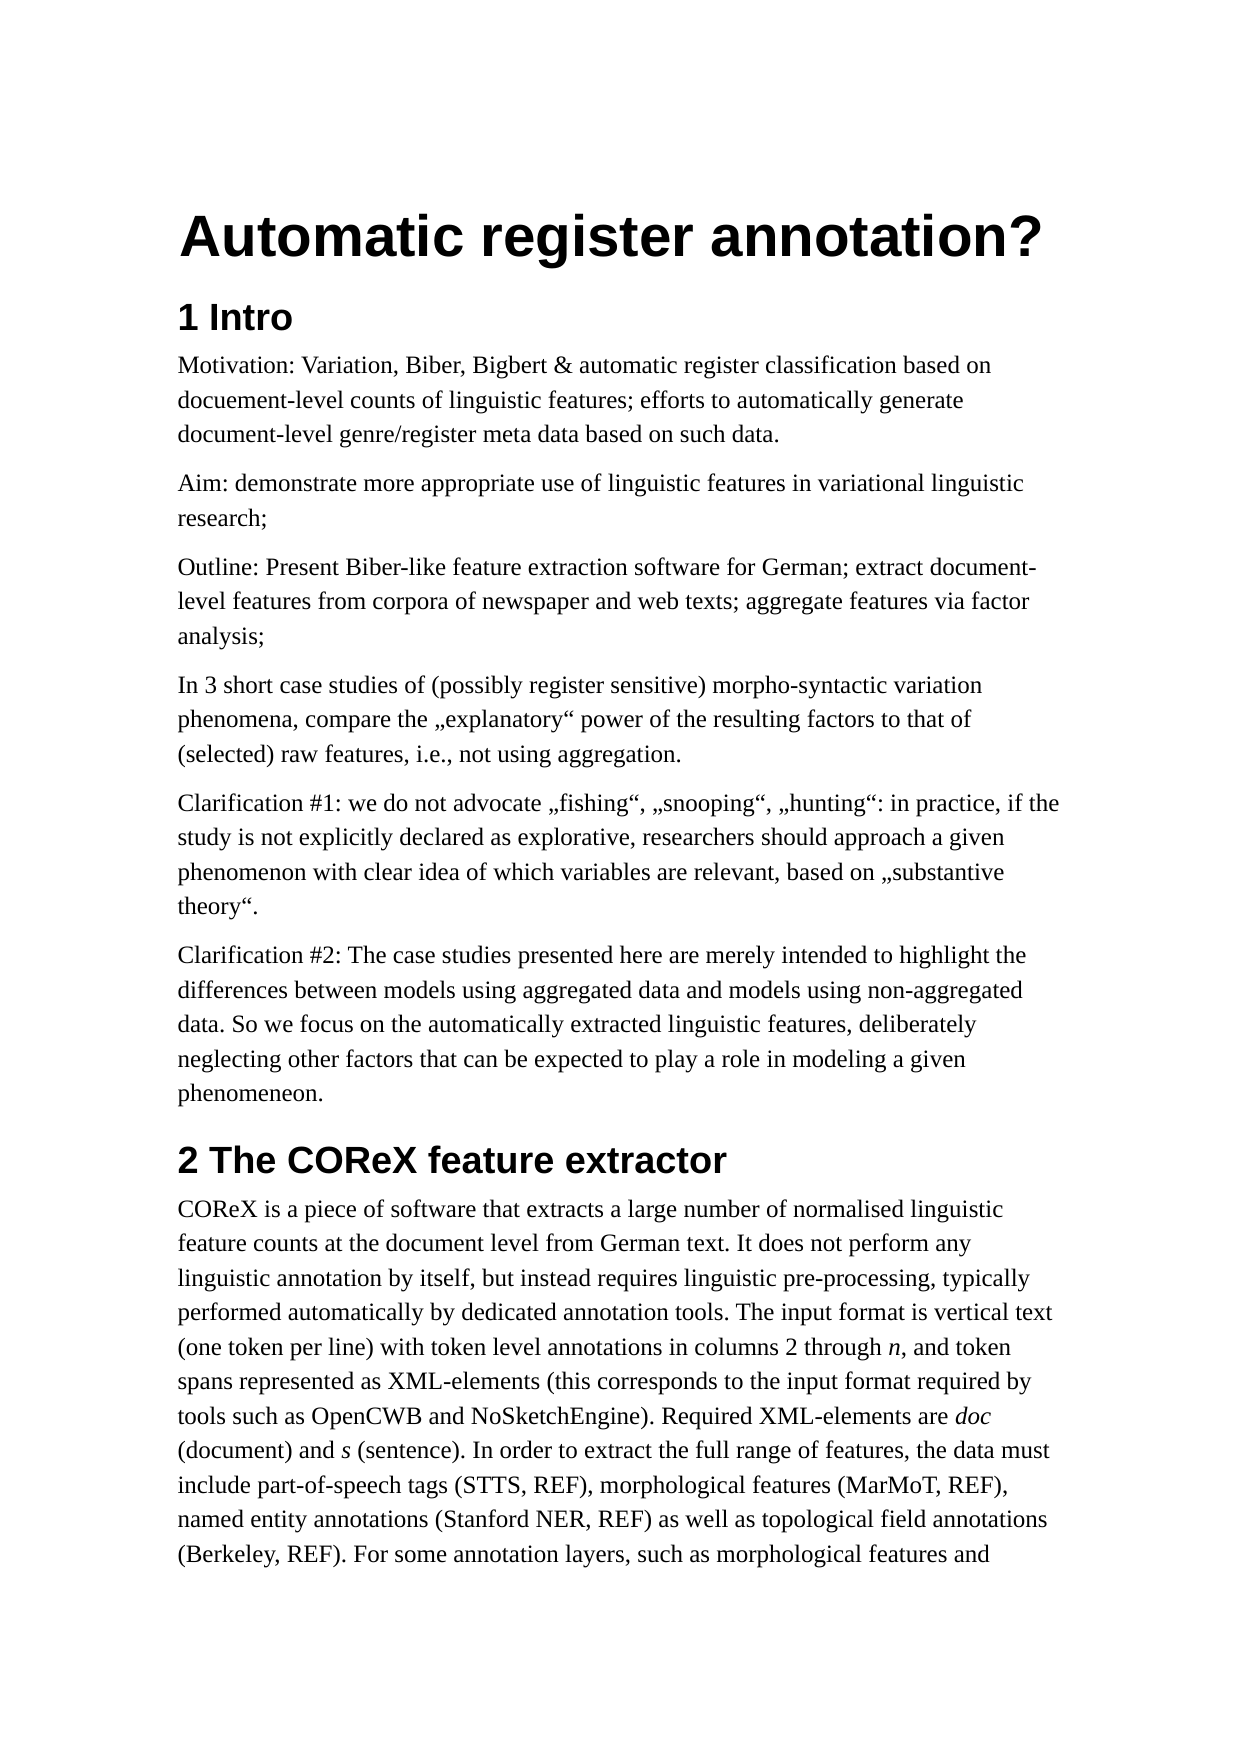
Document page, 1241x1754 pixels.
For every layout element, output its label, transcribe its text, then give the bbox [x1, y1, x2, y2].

text Clarification #1: we do not advocate „fishing“, „snooping“, „hunting“: in practice, if the study is not explicitly declared as explorative, researchers should approach a given phenomenon with clear idea of which variables are relevant, based on „substantive theory“. [177, 788, 1063, 920]
subtitle 1 Intro [177, 294, 1063, 338]
text In 3 short case studies of (possibly register sensitive) morpho-syntactic variation phenomena, compare the „explanatory“ power of the resulting factors to that of (selected) raw features, i.e., not using aggregation. [177, 670, 1063, 768]
text Outline: Present Biber-like feature extraction software for German; extract document-level features from corpora of newspaper and web texts; aggregate features via factor analysis; [177, 552, 1063, 650]
text Aim: demonstrate more appropriate use of linguistic features in variational linguistic research; [177, 468, 1063, 532]
text Clarification #2: The case studies presented here are merely intended to highlight the differences between models using aggregated data and models using non-aggregated data. So we focus on the automatically extracted linguistic features, deliberately neglecting other factors that can be expected to play a role in modeling a given phenomeneon. [177, 941, 1063, 1107]
subtitle 2 The COReX feature extractor [177, 1138, 1063, 1182]
title ­Automatic register annotation? [177, 202, 1063, 269]
text COReX is a piece of software that extracts a large number of normalised linguistic feature counts at the document level from German text. It does not perform any linguistic annotation by itself, but instead requires linguistic pre-processing, typically performed automatically by dedicated annotation tools. The input format is vertical text (one token per line) with token level annotations in columns 2 through n, and token spans represented as XML-elements (this corresponds to the input format required by tools such as OpenCWB and NoSketchEngine). Required XML-elements are doc (document) and s (sentence). In order to extract the full range of features, the data must include part-of-speech tags (STTS, REF), morphological features (MarMoT, REF), named entity annotations (Stanford NER, REF) as well as topological field annotations (Berkeley, REF). For some annotation layers, such as morphological features and [177, 1194, 1063, 1568]
text Motivation: Variation, Biber, Bigbert & automatic register classification based on docuement-level counts of linguistic features; efforts to automatically generate document-level genre/register meta data based on such data. [177, 350, 1063, 448]
